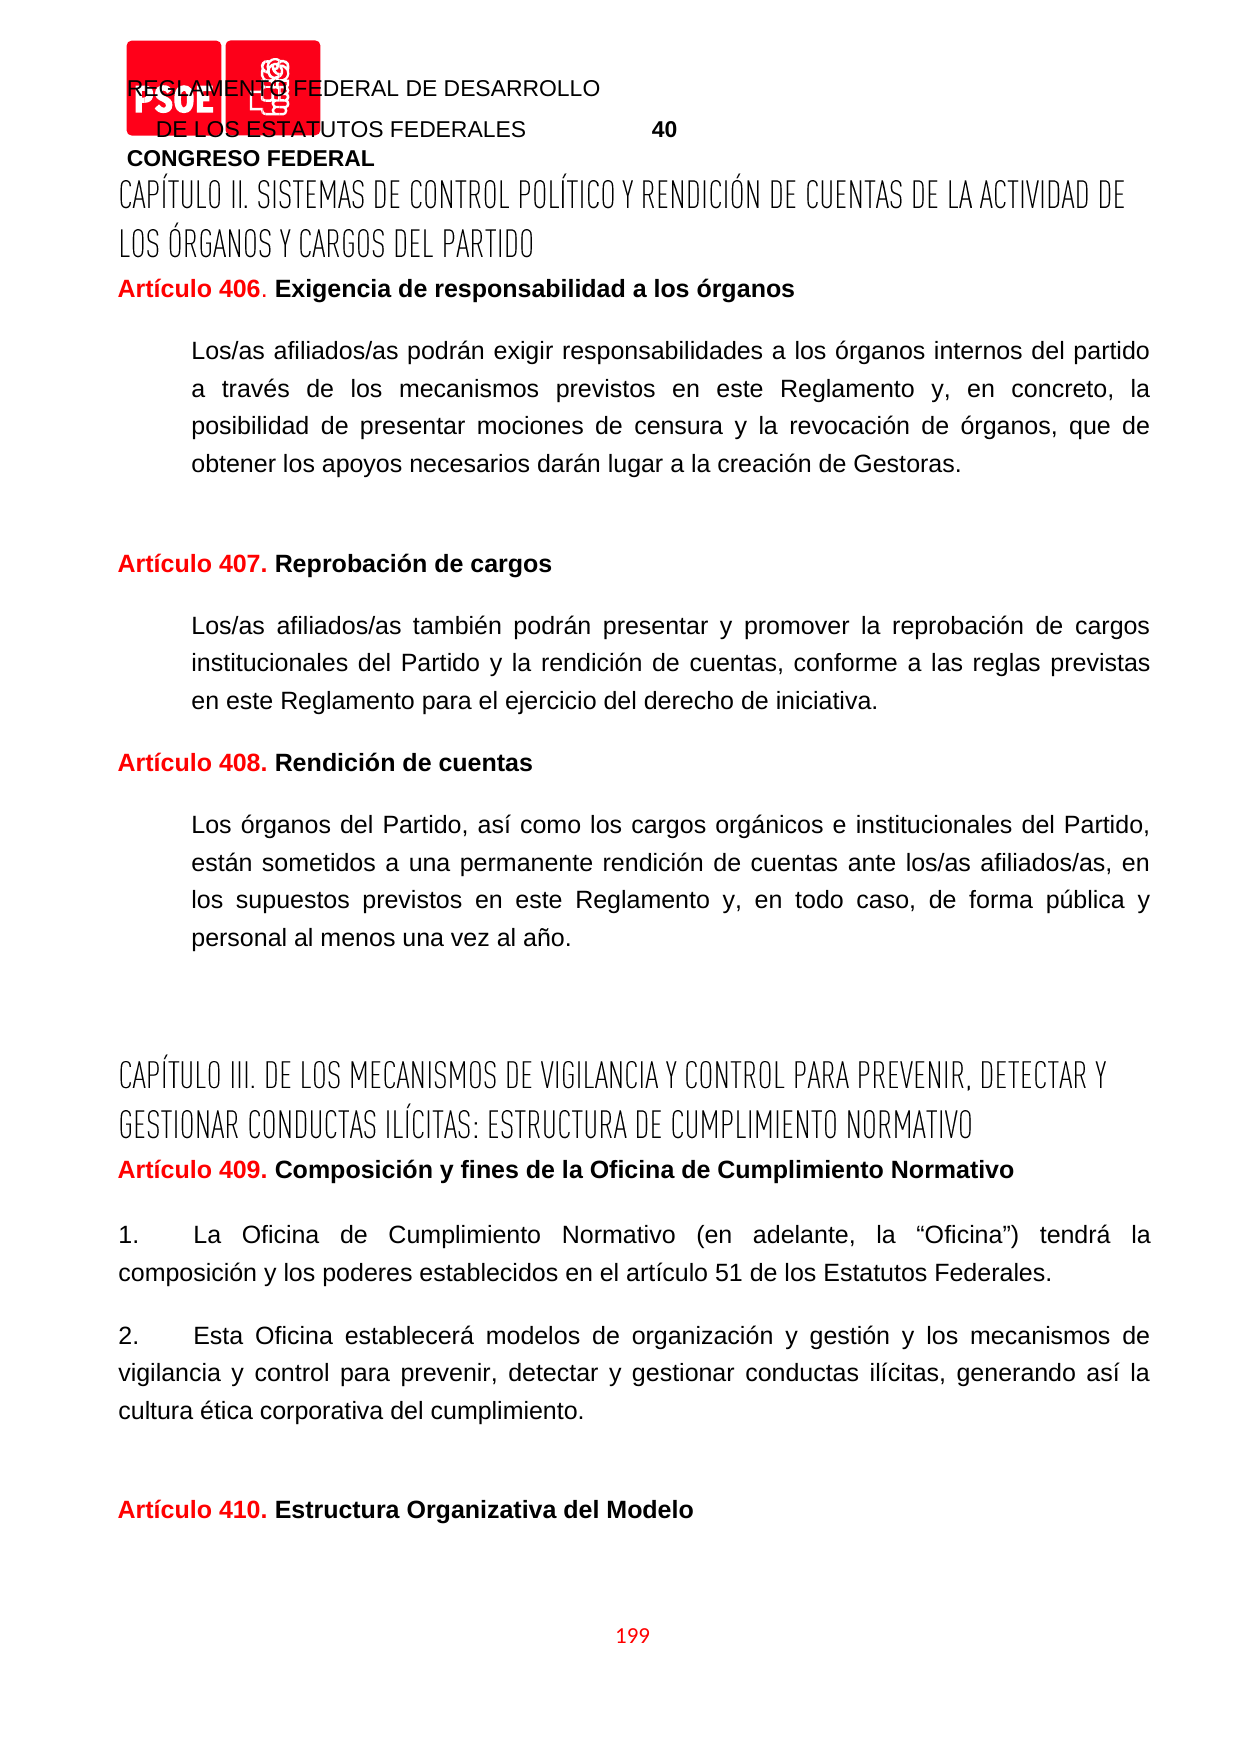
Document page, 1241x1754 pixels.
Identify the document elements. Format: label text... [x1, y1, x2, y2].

text Los/as afiliados/as podrán exigir responsabilidades a los órganos internos del partido a través de los mecanismos previstos en este Reglamento y, en concreto, la posibilidad de presentar mociones de censura y la revocación de órganos, que de obtener los apoyos necesarios darán lugar a la creación de Gestoras. [191, 336, 1152, 478]
text Los/as afiliados/as también podrán presentar y promover la reprobación de cargos institucionales del Partido y la rendición de cuentas, conforme a las reglas previstas en este Reglamento para el ejercicio del derecho de iniciativa. [191, 611, 1152, 714]
text Los órganos del Partido, así como los cargos orgánicos e institucionales del Partido, están sometidos a una permanente rendición de cuentas ante los/as afiliados/as, en los supuestos previstos en este Reglamento y, en todo caso, de forma pública y personal al menos una vez al año. [191, 810, 1152, 952]
text Artículo 410. Estructura Organizativa del Modelo [117, 1496, 1152, 1524]
text Artículo 406. Exigencia de responsabilidad a los órganos [117, 274, 1152, 303]
list Esta Oficina establecerá modelos de organización y gestión y los mecanismos de vigilancia y control para prevenir, detectar y gestionar conductas ilícitas, generando así la cultura ética corporativa del cumplimiento. [118, 1321, 1152, 1425]
list La Oficina de Cumplimiento Normativo (en adelante, la “Oficina”) tendrá la composición y los poderes establecidos en el artículo 51 de los Estatutos Federales. [118, 1221, 1152, 1287]
text Artículo 407. Reprobación de cargos [117, 549, 1152, 578]
text Artículo 409. Composición y fines de la Oficina de Cumplimiento Normativo [117, 1155, 1152, 1183]
text Artículo 408. Rendición de cuentas [117, 748, 1152, 777]
